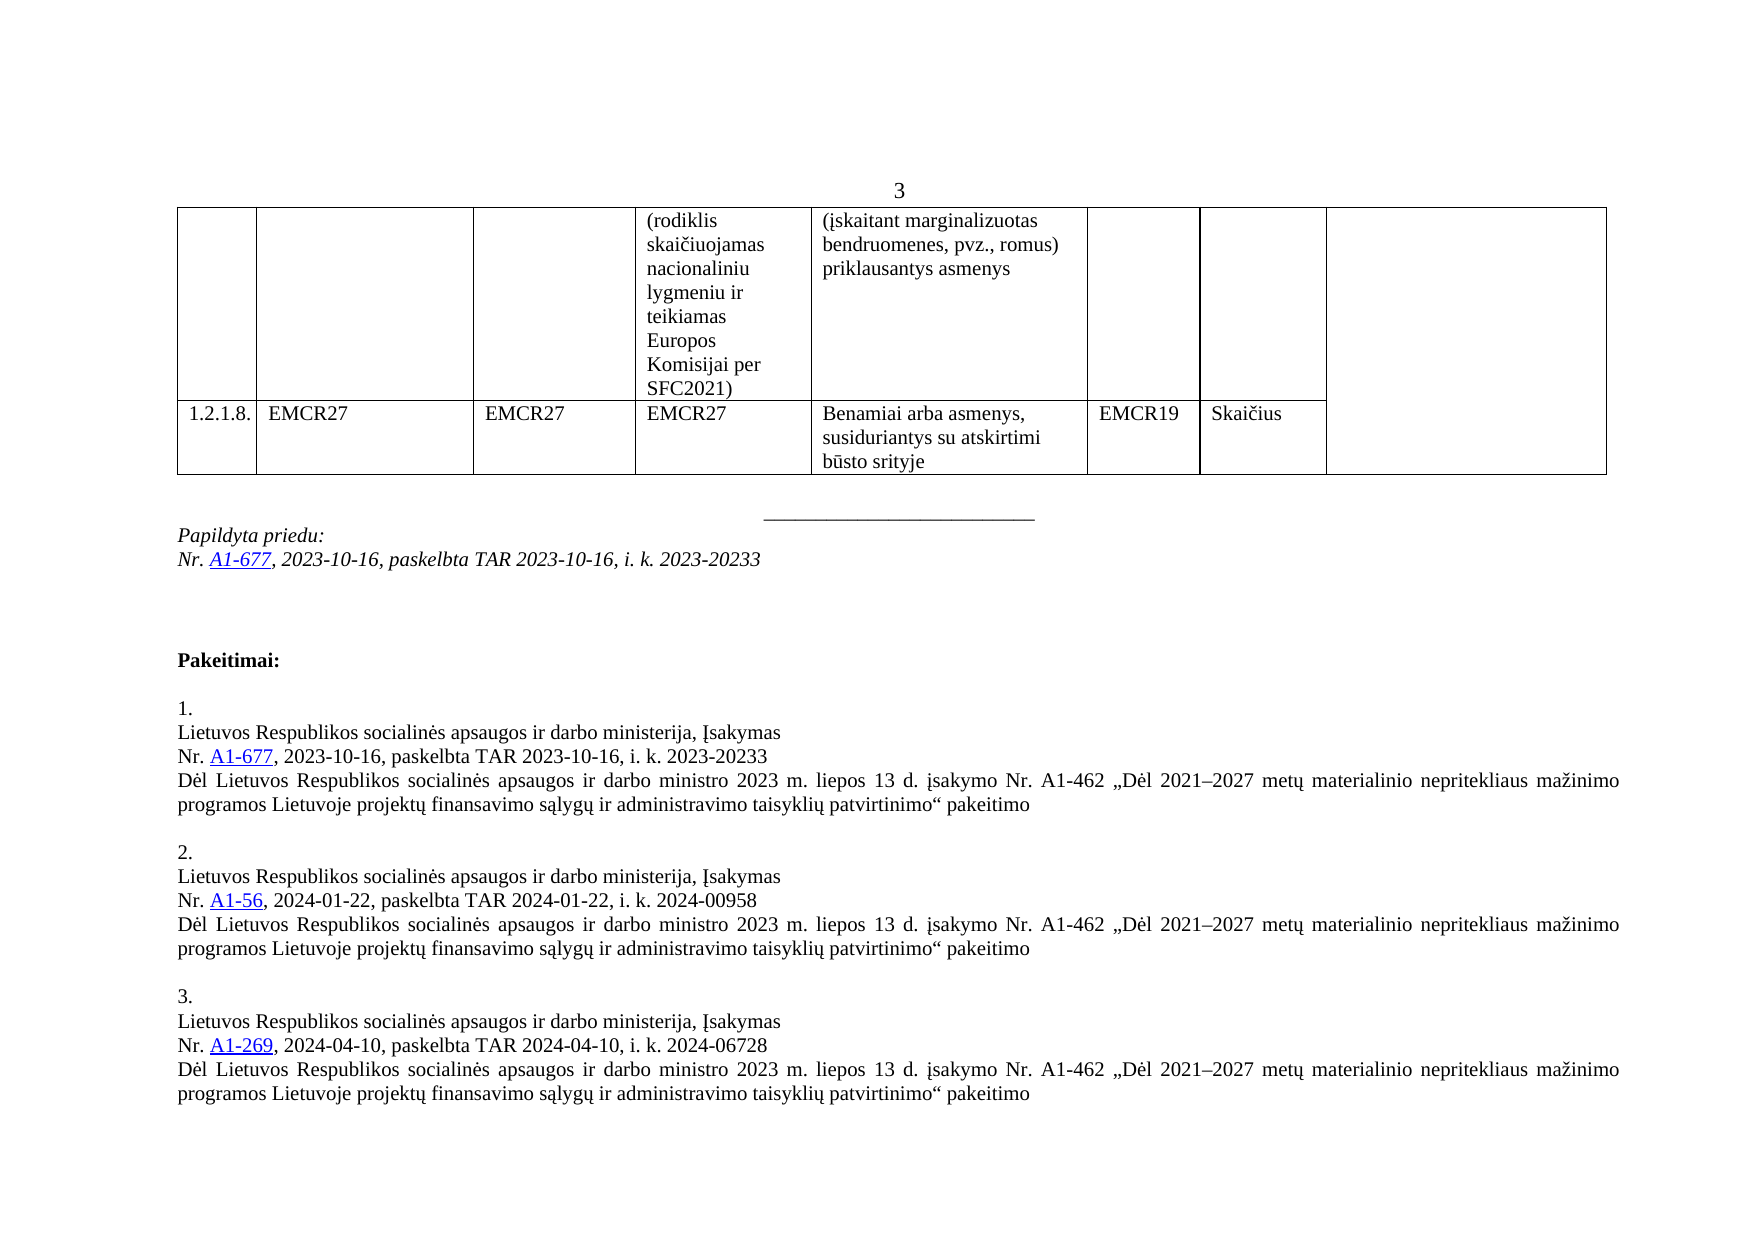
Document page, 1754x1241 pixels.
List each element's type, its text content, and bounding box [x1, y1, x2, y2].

text Dėl Lietuvos Respublikos socialinės apsaugos ir darbo ministro 2023 m. liepos 13 d. įsakymo Nr. A1-462 „Dėl 2021–2027 metų materialinio nepritekliaus mažinimo programos Lietuvoje projektų finansavimo sąlygų ir administravimo taisyklių patvirtinimo“ pakeitimo [177, 768, 1621, 816]
table_cell [1088, 208, 1199, 400]
table_cell [1327, 208, 1606, 473]
text __________________________ [177, 498, 1621, 523]
table_cell (rodiklis skaičiuojamas nacionaliniu lygmeniu ir teikiamas Europos Komisijai per SFC2021) [636, 208, 811, 400]
text Lietuvos Respublikos socialinės apsaugos ir darbo ministerija, Įsakymas [177, 864, 1621, 888]
text 1. [177, 696, 1621, 720]
table_cell [474, 208, 635, 400]
table_cell [1201, 208, 1326, 400]
text Dėl Lietuvos Respublikos socialinės apsaugos ir darbo ministro 2023 m. liepos 13 d. įsakymo Nr. A1-462 „Dėl 2021–2027 metų materialinio nepritekliaus mažinimo programos Lietuvoje projektų finansavimo sąlygų ir administravimo taisyklių patvirtinimo“ pakeitimo [177, 1057, 1621, 1105]
text 3. [177, 984, 1621, 1008]
text Nr. A1-56, 2024-01-22, paskelbta TAR 2024-01-22, i. k. 2024-00958 [177, 888, 1621, 912]
table_cell Skaičius [1201, 401, 1326, 473]
text Nr. A1-677, 2023-10-16, paskelbta TAR 2023-10-16, i. k. 2023-20233 [177, 744, 1621, 768]
table_cell EMCR27 [257, 401, 473, 473]
text Nr. A1-677, 2023-10-16, paskelbta TAR 2023-10-16, i. k. 2023-20233 [177, 547, 1621, 571]
text Papildyta priedu: [177, 523, 1621, 547]
text Lietuvos Respublikos socialinės apsaugos ir darbo ministerija, Įsakymas [177, 720, 1621, 744]
text Dėl Lietuvos Respublikos socialinės apsaugos ir darbo ministro 2023 m. liepos 13 d. įsakymo Nr. A1-462 „Dėl 2021–2027 metų materialinio nepritekliaus mažinimo programos Lietuvoje projektų finansavimo sąlygų ir administravimo taisyklių patvirtinimo“ pakeitimo [177, 912, 1621, 960]
table_cell EMCR19 [1088, 401, 1199, 473]
table_cell EMCR27 [636, 401, 811, 473]
table_cell [178, 208, 256, 400]
text 2. [177, 840, 1621, 864]
text Lietuvos Respublikos socialinės apsaugos ir darbo ministerija, Įsakymas [177, 1008, 1621, 1033]
table_cell Benamiai arba asmenys, susiduriantys su atskirtimi būsto srityje [812, 401, 1087, 473]
table_cell [257, 208, 473, 400]
table_cell EMCR27 [474, 401, 635, 473]
text Nr. A1-269, 2024-04-10, paskelbta TAR 2024-04-10, i. k. 2024-06728 [177, 1033, 1621, 1057]
text Pakeitimai: [177, 648, 1621, 672]
table_cell (įskaitant marginalizuotas bendruomenes, pvz., romus) priklausantys asmenys [812, 208, 1087, 400]
table_cell 1.2.1.8. [178, 401, 256, 473]
